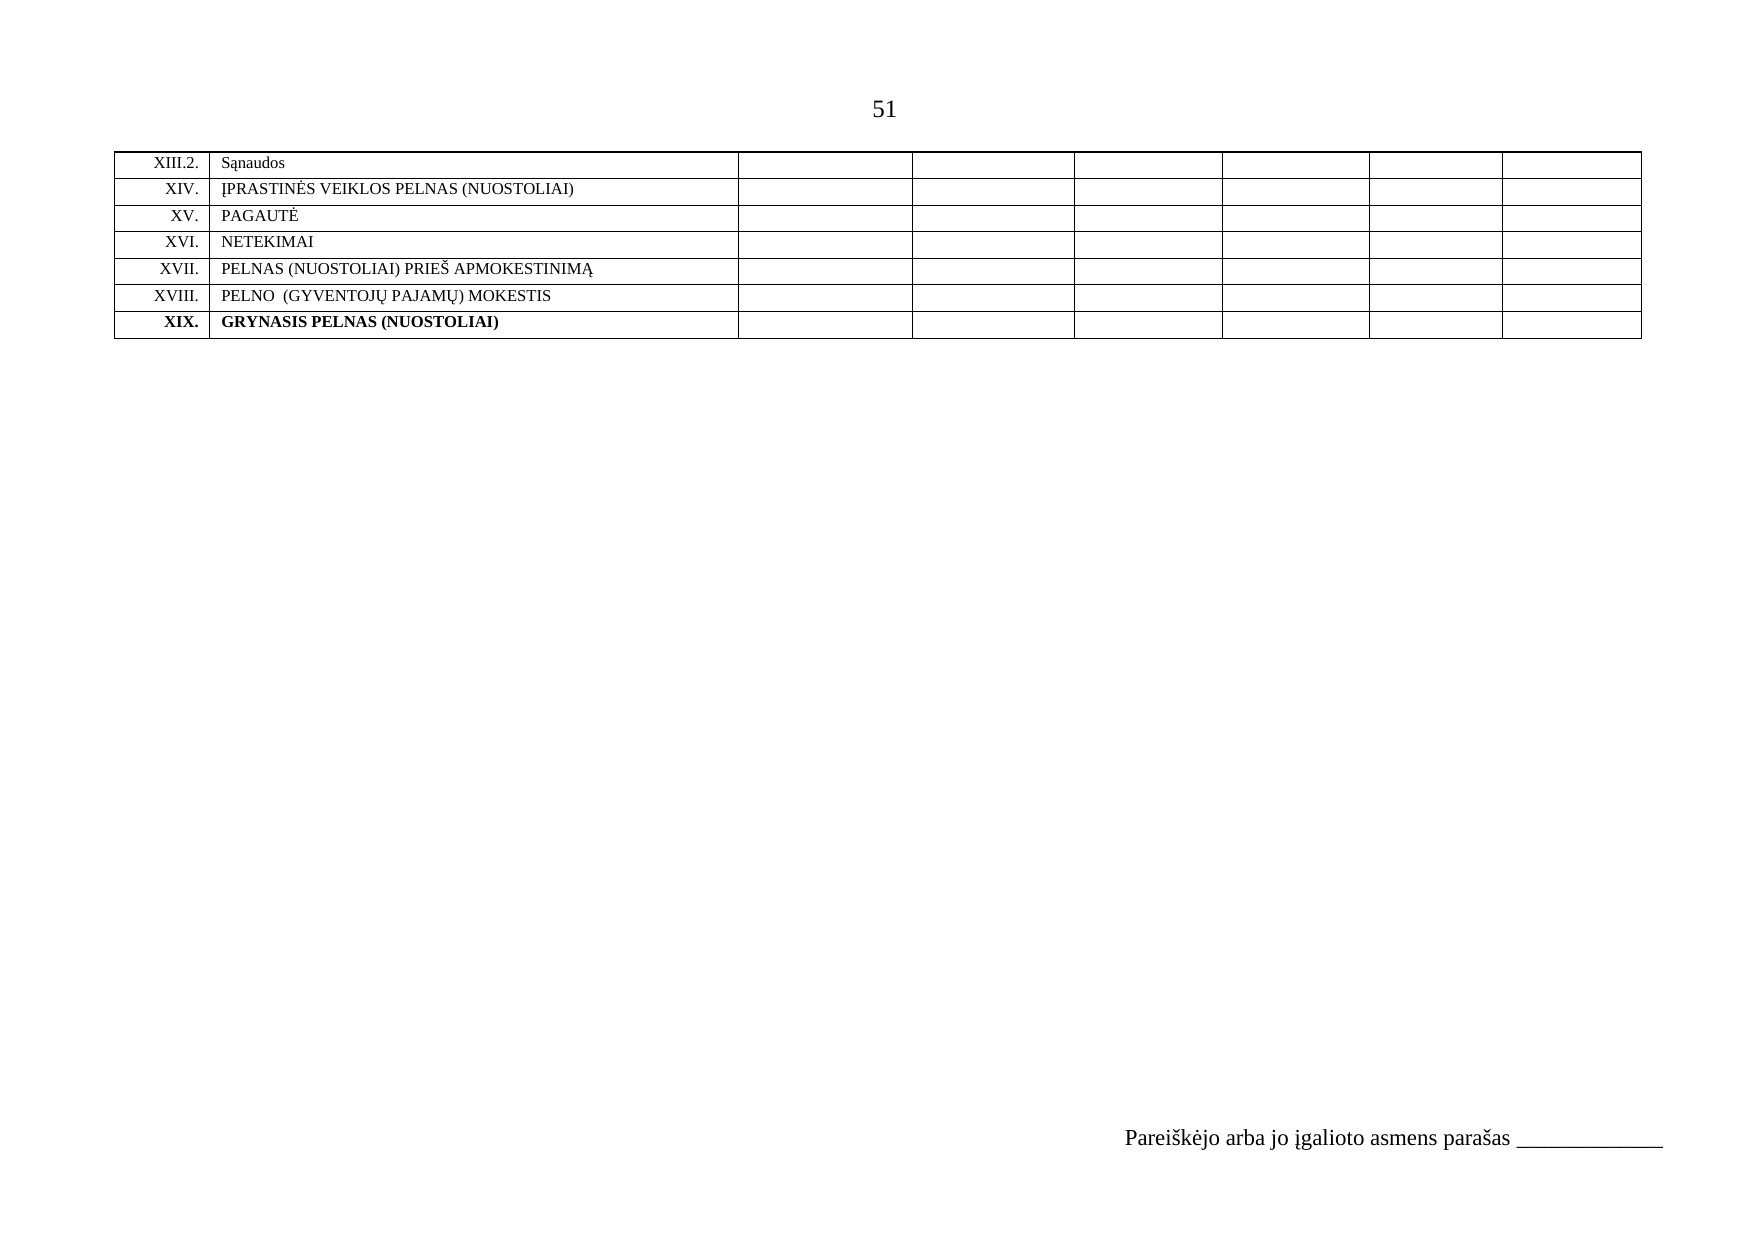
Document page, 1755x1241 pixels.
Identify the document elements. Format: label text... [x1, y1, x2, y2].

table_cell [1370, 285, 1502, 311]
table_cell [1075, 285, 1222, 311]
table_cell XIV. [115, 179, 209, 204]
table_cell XIII.2. [115, 153, 209, 178]
table_cell XV. [115, 206, 209, 231]
table_cell XVIII. [115, 285, 209, 311]
table_cell [1370, 206, 1502, 231]
table_cell [739, 153, 912, 178]
table_cell [1223, 232, 1369, 258]
table_cell [1503, 232, 1641, 258]
table_cell [1075, 232, 1222, 258]
table_cell [1370, 179, 1502, 204]
table_cell PELNAS (NUOSTOLIAI) PRIEŠ APMOKESTINIMĄ [210, 259, 738, 284]
table_cell [1503, 206, 1641, 231]
table_cell GRYNASIS PELNAS (NUOSTOLIAI) [210, 312, 738, 337]
table_cell [1370, 312, 1502, 337]
table_cell [1503, 312, 1641, 337]
table_cell [1223, 153, 1369, 178]
table_cell [913, 153, 1074, 178]
table_cell [1223, 179, 1369, 204]
table_cell [913, 232, 1074, 258]
table_cell [1075, 153, 1222, 178]
table_cell [1503, 179, 1641, 204]
table_cell ĮPRASTINĖS VEIKLOS PELNAS (NUOSTOLIAI) [210, 179, 738, 204]
table_cell [1370, 153, 1502, 178]
table_cell [913, 179, 1074, 204]
table_cell [739, 312, 912, 337]
table_cell [1075, 312, 1222, 337]
table_cell [1370, 232, 1502, 258]
table_cell [739, 179, 912, 204]
table_cell [913, 206, 1074, 231]
table_cell [913, 285, 1074, 311]
table_cell Sąnaudos [210, 153, 738, 178]
table_cell [1223, 285, 1369, 311]
table_cell [1503, 259, 1641, 284]
table_cell [913, 259, 1074, 284]
table_cell [739, 206, 912, 231]
table_cell XVII. [115, 259, 209, 284]
table_cell XIX. [115, 312, 209, 337]
table_cell [913, 312, 1074, 337]
table_cell [1223, 259, 1369, 284]
table_cell [1370, 259, 1502, 284]
table_cell [1223, 312, 1369, 337]
table_cell [1075, 259, 1222, 284]
table_cell [1075, 179, 1222, 204]
table_cell NETEKIMAI [210, 232, 738, 258]
table_cell PAGAUTĖ [210, 206, 738, 231]
table_cell XVI. [115, 232, 209, 258]
table_cell [739, 259, 912, 284]
table_cell [739, 232, 912, 258]
table_cell [1503, 153, 1641, 178]
table_cell [1503, 285, 1641, 311]
table_cell [1075, 206, 1222, 231]
table_cell [1223, 206, 1369, 231]
table_cell PELNO (GYVENTOJŲ PAJAMŲ) MOKESTIS [210, 285, 738, 311]
table_cell [739, 285, 912, 311]
